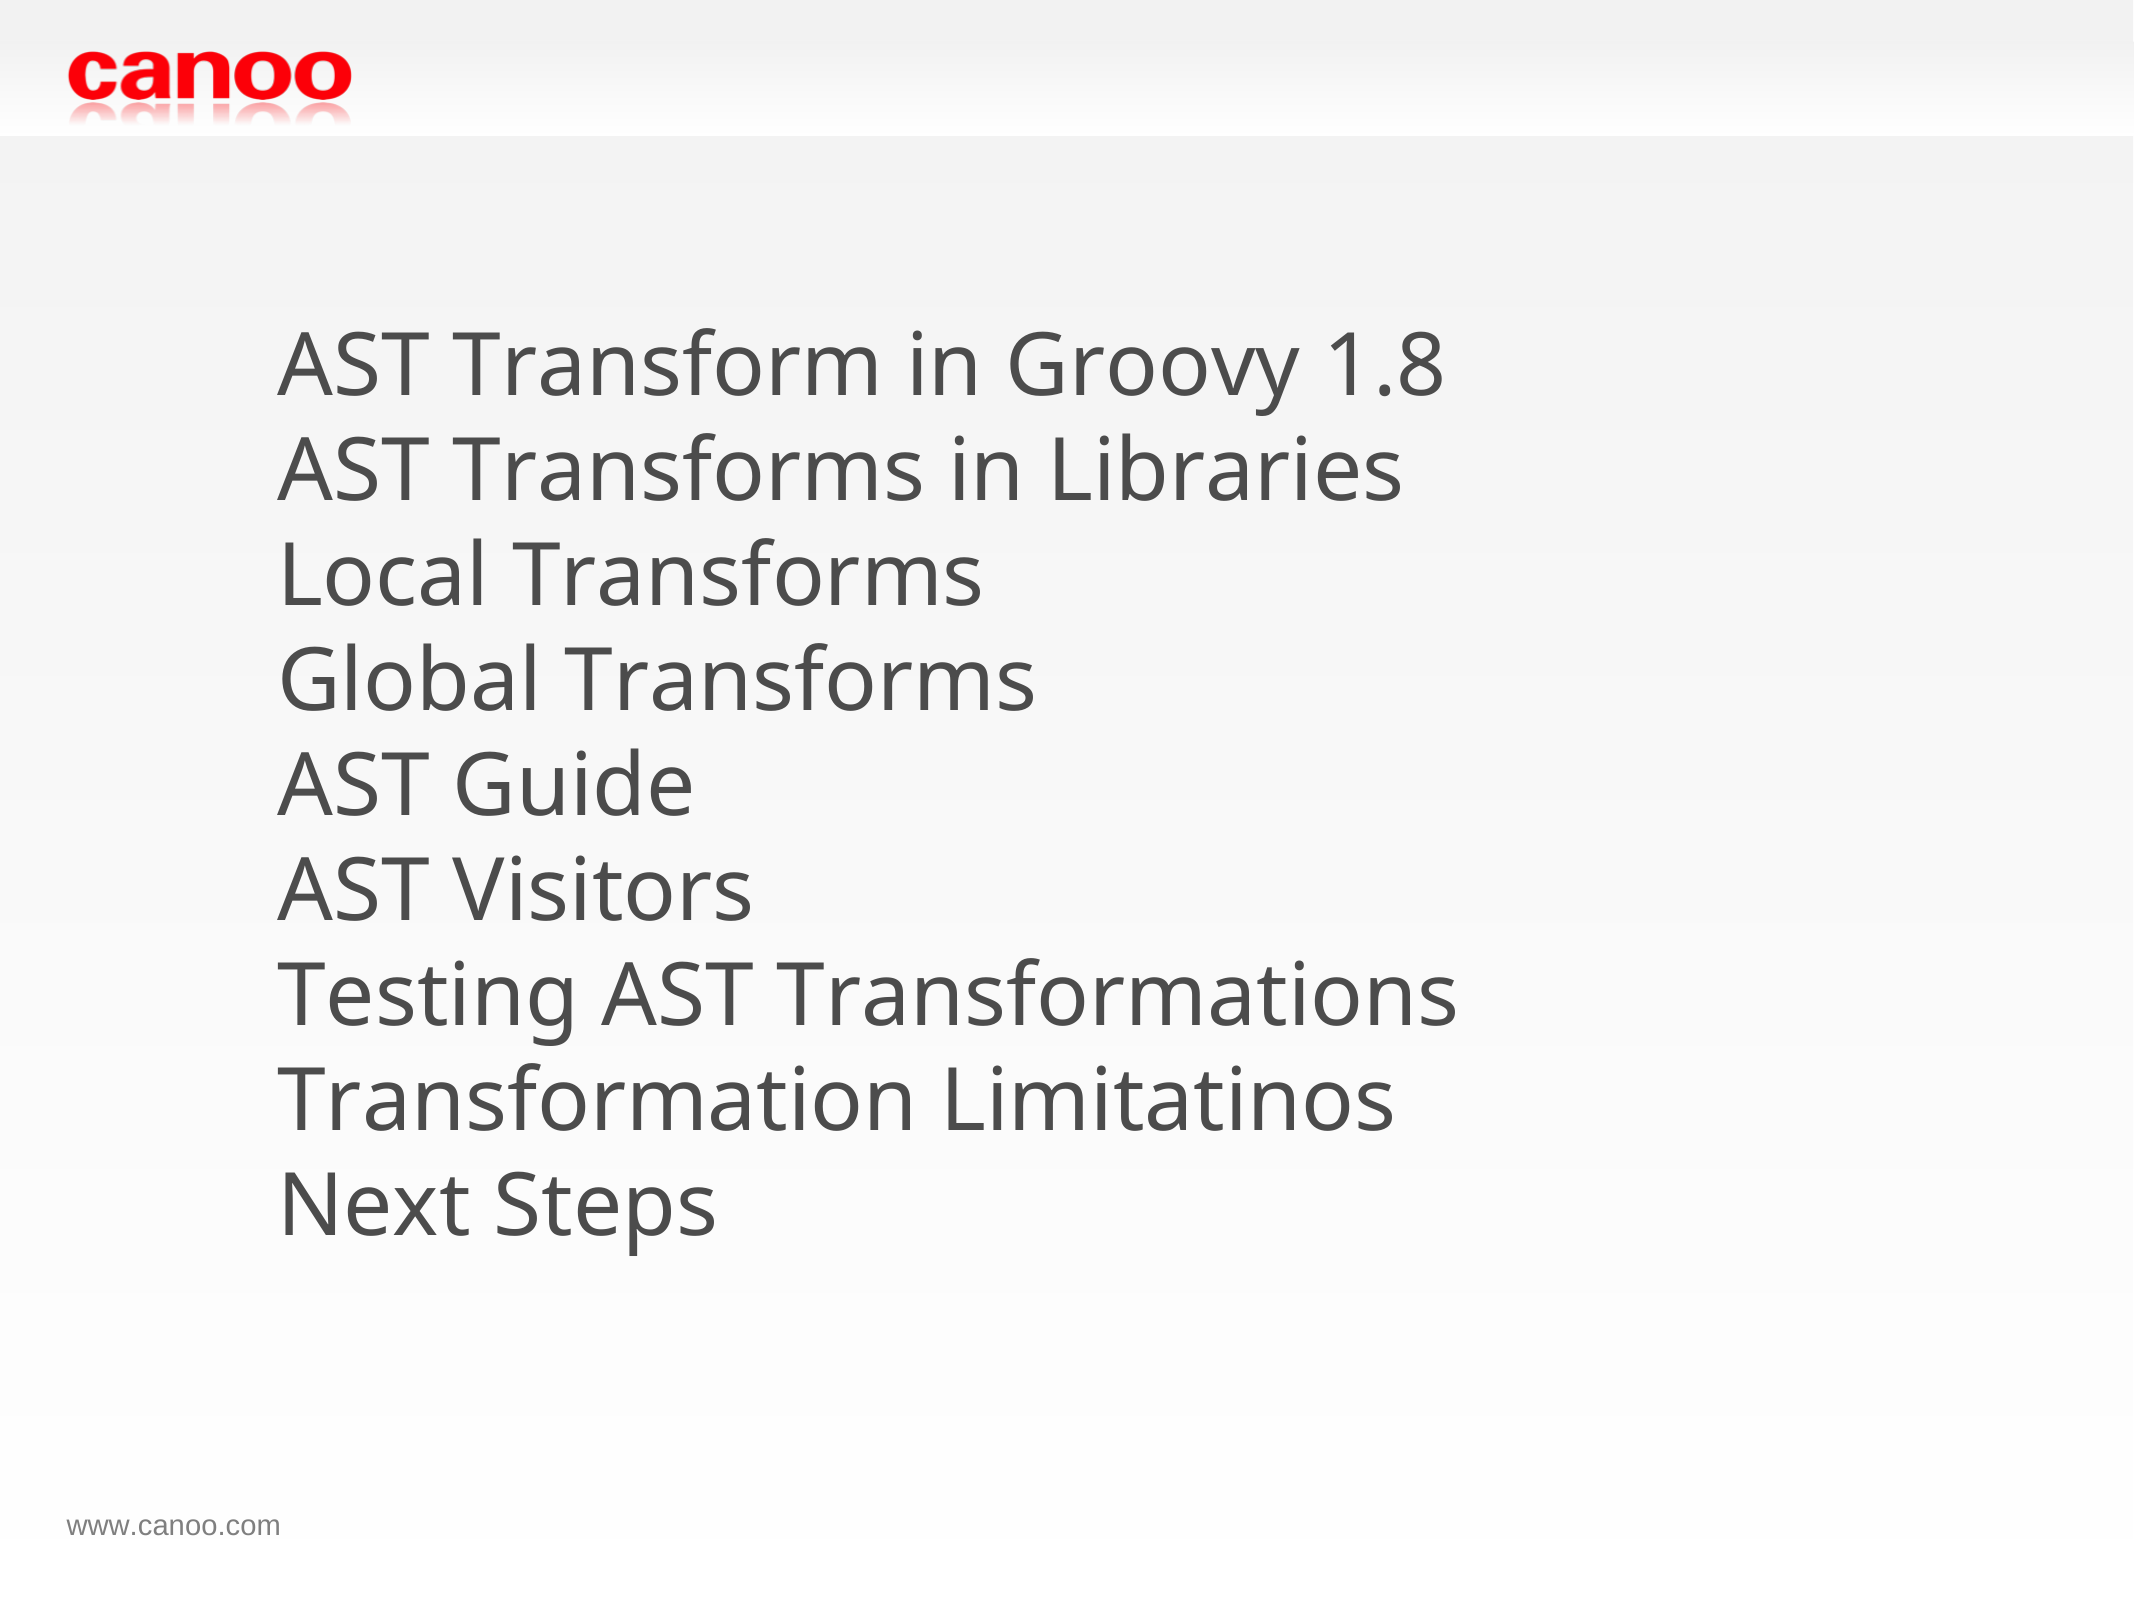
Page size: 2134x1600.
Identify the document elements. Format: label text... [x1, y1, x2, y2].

picture [65, 48, 353, 154]
text_box AST Transform in Groovy 1.8 AST Transforms in Libraries Local Transforms Global Transforms AST Guide AST Visitors Testing AST Transformations Transformation Limitatinos Next Steps [262, 300, 1913, 1365]
